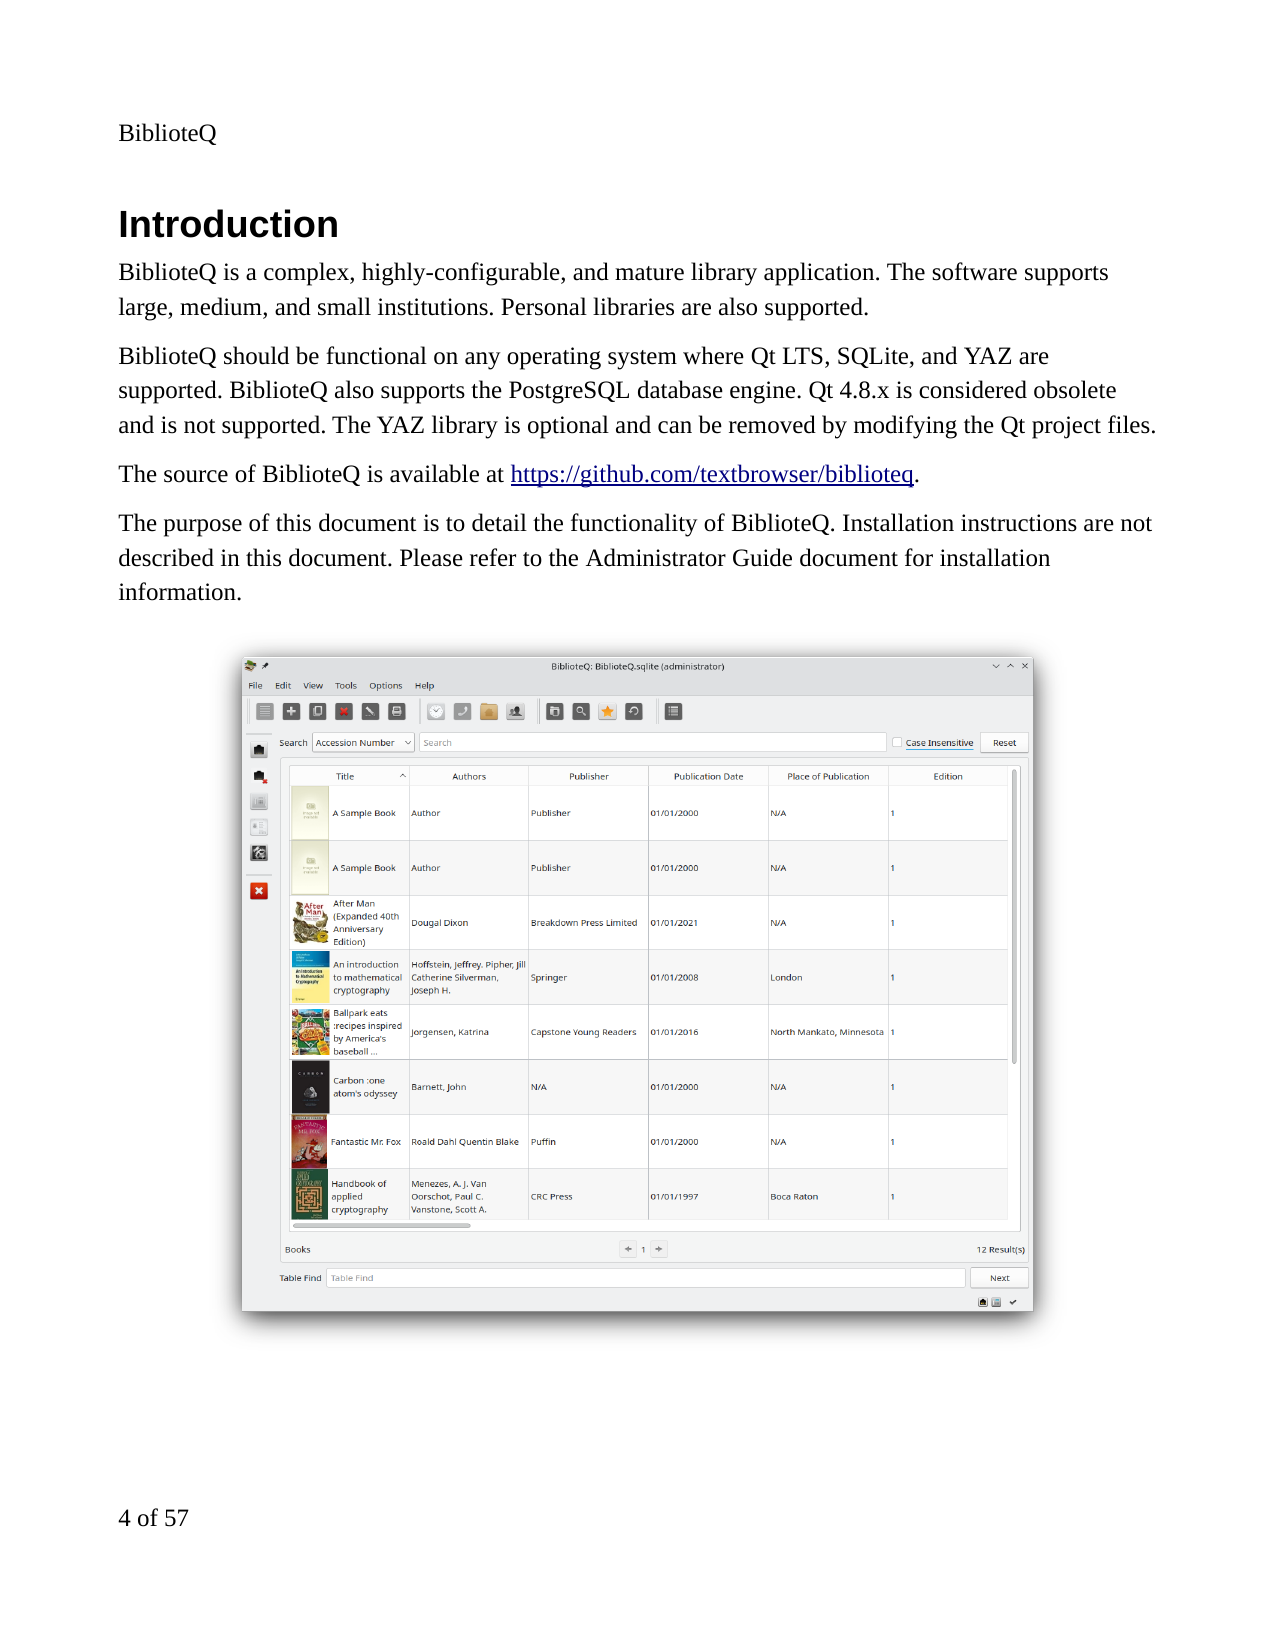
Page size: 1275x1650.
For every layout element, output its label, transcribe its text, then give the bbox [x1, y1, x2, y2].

text BiblioteQ should be functional on any operating system where Qt LTS, SQLite, and YAZ are supported. BiblioteQ also supports the PostgreSQL database engine. Qt 4.8.x is considered obsolete and is not supported. The YAZ library is optional and can be removed by modifying the Qt project files. [118, 341, 1157, 439]
text The purpose of this document is to detail the functionality of BiblioteQ. Installation instructions are not described in this document. Please refer to the Administrator Guide document for installation information. [118, 508, 1157, 606]
text BiblioteQ is a complex, highly-configurable, and mature library application. The software supports large, medium, and small institutions. Personal libraries are also supported. [118, 257, 1157, 321]
text The source of BiblioteQ is available at https://github.com/textbrowser/biblioteq. [118, 459, 1157, 488]
picture [203, 626, 1072, 1356]
subtitle Introduction [118, 201, 1157, 245]
